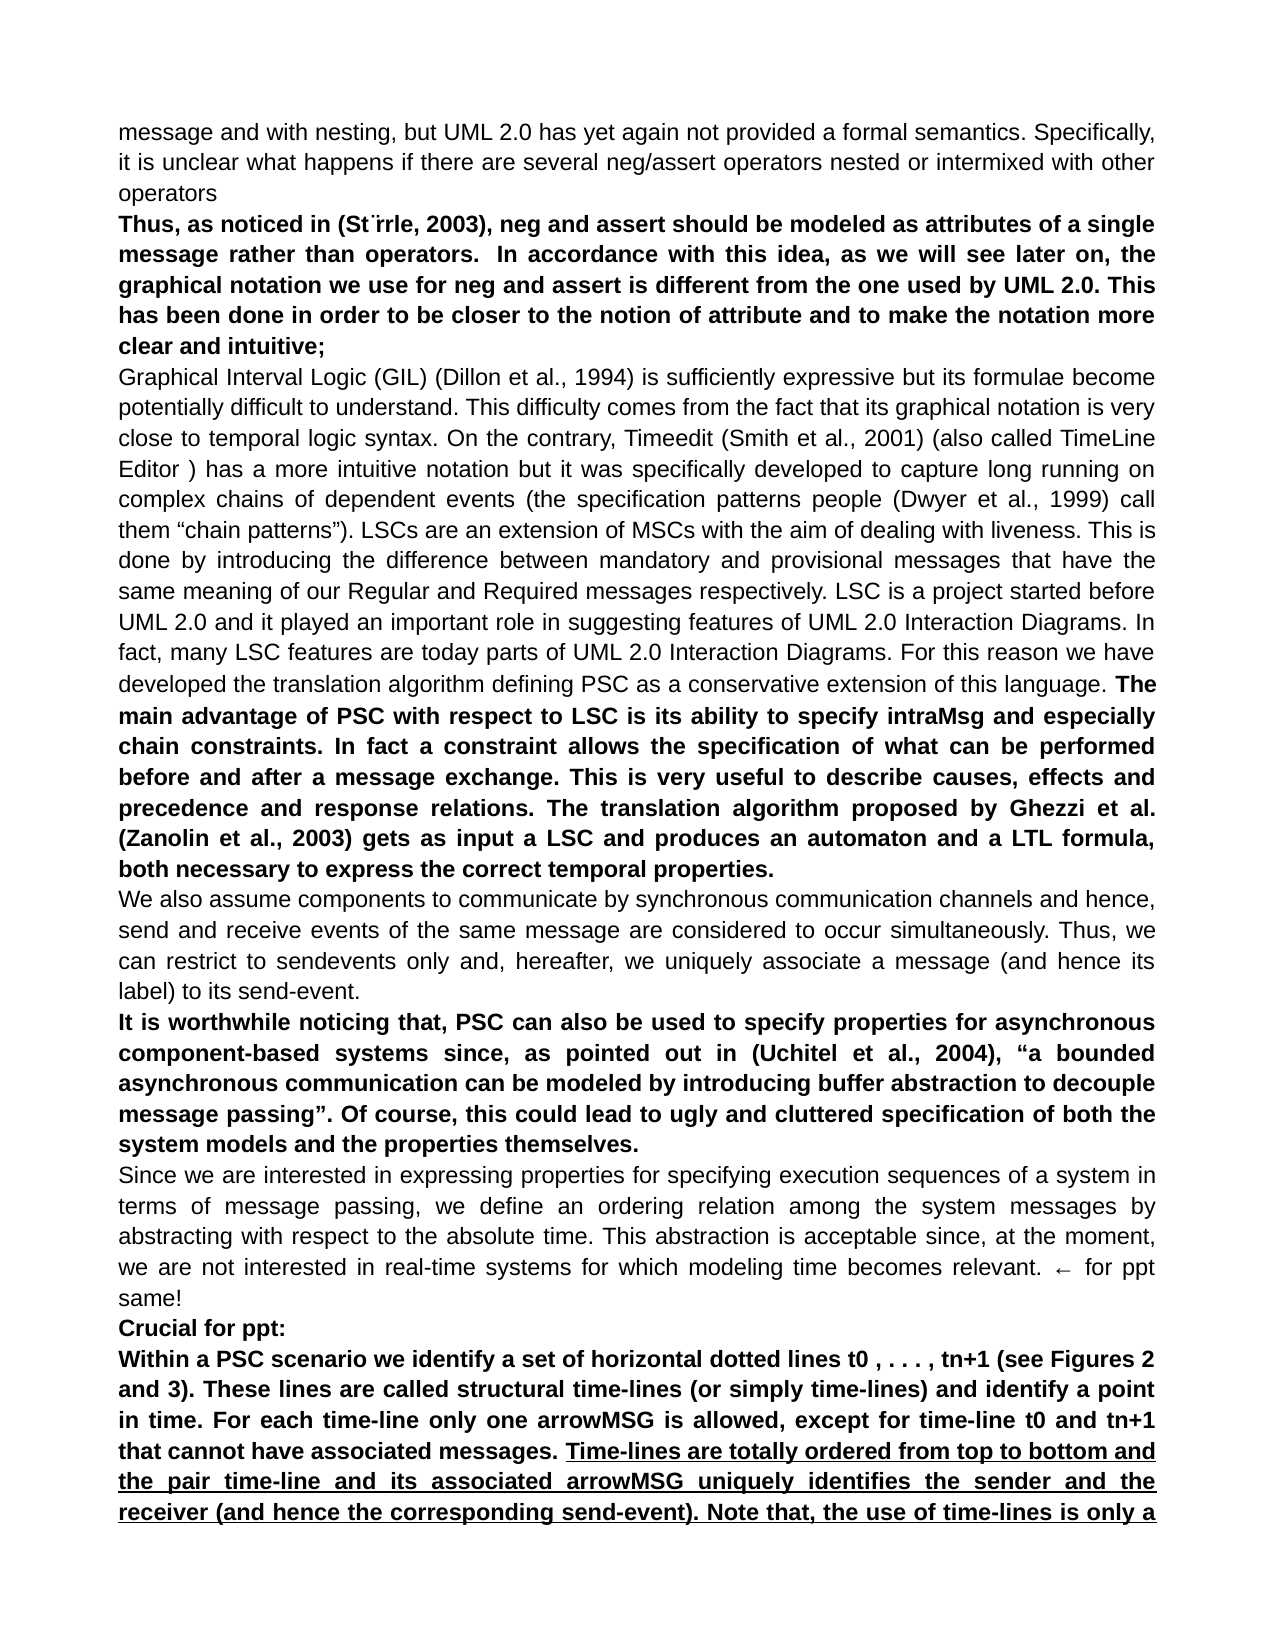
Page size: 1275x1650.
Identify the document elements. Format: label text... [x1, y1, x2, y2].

text It is worthwhile noticing that, PSC can also be used to specify properties for asynchronous component-based systems since, as pointed out in (Uchitel et al., 2004), “a bounded asynchronous communication can be modeled by introducing buffer abstraction to decouple message passing”. Of course, this could lead to ugly and cluttered specification of both the system models and the properties themselves. [118, 1008, 1157, 1158]
text receiver (and hence the corresponding send-event). Note that, the use of time-lines is only a [118, 1493, 1157, 1522]
text Thus, as noticed in (St ̈rrle, 2003), neg and assert should be modeled as attributes of a single message rather than operators. In accordance with this idea, as we will see later on, the graphical notation we use for neg and assert is different from the one used by UML 2.0. This has been done in order to be closer to the notion of attribute and to make the notation more clear and intuitive; [118, 210, 1157, 359]
text Since we are interested in expressing properties for specifying execution sequences of a system in terms of message passing, we define an ordering relation among the system messages by abstracting with respect to the absolute time. This abstraction is acceptable since, at the moment, we are not interested in real-time systems for which modeling time becomes relevant. ← for ppt same! [118, 1161, 1157, 1311]
text Graphical Interval Logic (GIL) (Dillon et al., 1994) is sufficiently expressive but its formulae become potentially difficult to understand. This difficulty comes from the fact that its graphical notation is very close to temporal logic syntax. On the contrary, Timeedit (Smith et al., 2001) (also called TimeLine Editor ) has a more intuitive notation but it was specifically developed to capture long running on complex chains of dependent events (the specification patterns people (Dwyer et al., 1999) call them “chain patterns”). LSCs are an extension of MSCs with the aim of dealing with liveness. This is done by introducing the difference between mandatory and provisional messages that have the same meaning of our Regular and Required messages respectively. LSC is a project started before UML 2.0 and it played an important role in suggesting features of UML 2.0 Interaction Diagrams. In fact, many LSC features are today parts of UML 2.0 Interaction Diagrams. For this reason we have developed the translation algorithm defining PSC as a conservative extension of this language. The main advantage of PSC with respect to LSC is its ability to specify intraMsg and especially chain constraints. In fact a constraint allows the specification of what can be performed before and after a message exchange. This is very useful to describe causes, effects and precedence and response relations. The translation algorithm proposed by Ghezzi et al. (Zanolin et al., 2003) gets as input a LSC and produces an automaton and a LTL formula, both necessary to express the correct temporal properties. [118, 363, 1157, 882]
text Crucial for ppt: [118, 1314, 1157, 1341]
text We also assume components to communicate by synchronous communication channels and hence, send and receive events of the same message are considered to occur simultaneously. Thus, we can restrict to sendevents only and, hereafter, we uniquely associate a message (and hence its label) to its send-event. [118, 886, 1157, 1004]
text Within a PSC scenario we identify a set of horizontal dotted lines t0 , . . . , tn+1 (see Figures 2 and 3). These lines are called structural time-lines (or simply time-lines) and identify a point in time. For each time-line only one arrowMSG is allowed, except for time-line t0 and tn+1 that cannot have associated messages. Time-lines are totally ordered from top to bottom and the pair time-line and its associated arrowMSG uniquely identifies the sender and the [118, 1345, 1157, 1491]
text message and with nesting, but UML 2.0 has yet again not provided a formal semantics. Specifically, it is unclear what happens if there are several neg/assert operators nested or intermixed with other operators [118, 118, 1157, 206]
